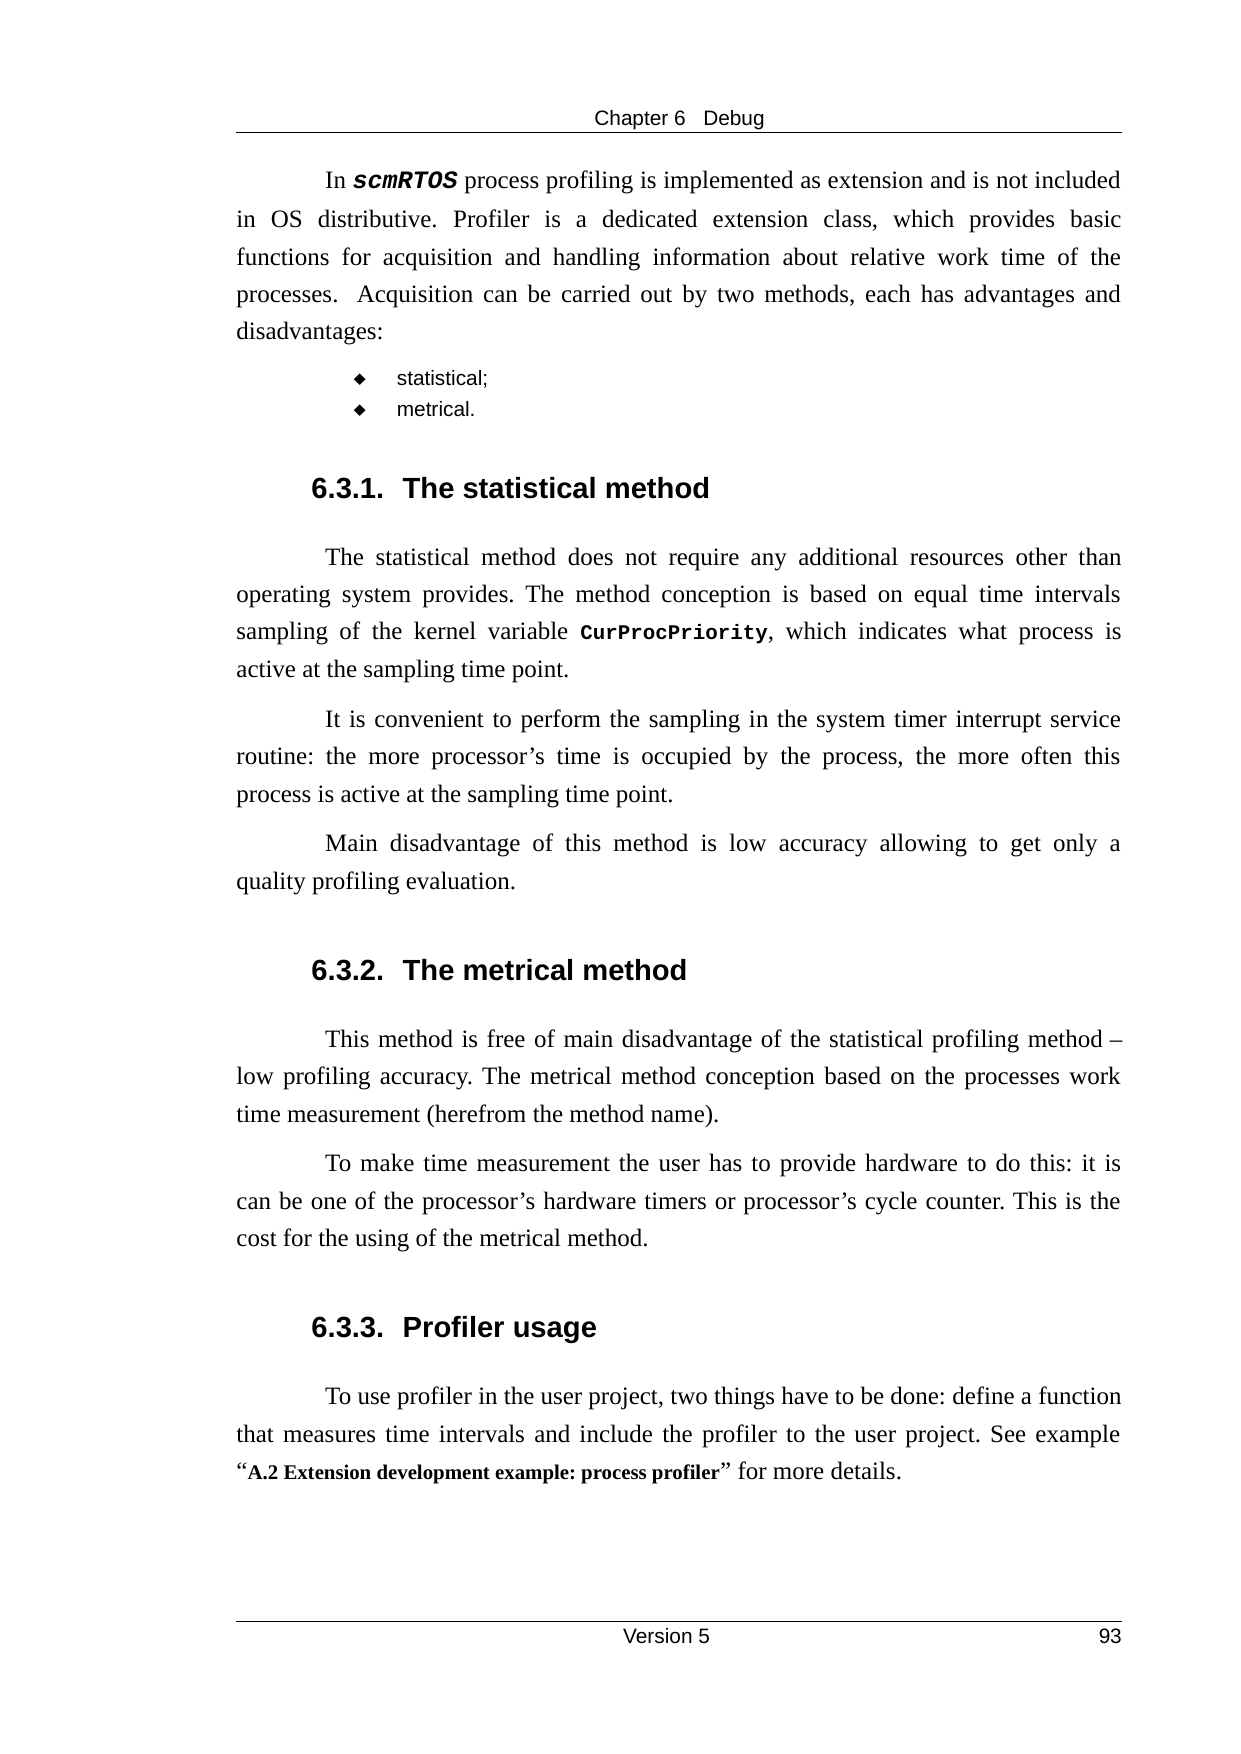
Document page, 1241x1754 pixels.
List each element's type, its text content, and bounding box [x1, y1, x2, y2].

subtitle Profiler usage [311, 1310, 1004, 1344]
list statistical; [354, 366, 1122, 390]
text The statistical method does not require any additional resources other than operating system provides. The method conception is based on equal time intervals sampling of the kernel variable CurProcPriority, which indicates what process is active at the sampling time point. [236, 542, 1122, 683]
list metrical. [354, 397, 1122, 421]
text To make time measurement the user has to provide hardware to do this: it is can be one of the processor’s hardware timers or processor’s cycle counter. This is the cost for the using of the metrical method. [236, 1148, 1122, 1252]
text To use profiler in the user project, two things have to be done: define a function that measures time intervals and include the profiler to the user project. See example “A.2 Extension development example: process profiler” for more details. [236, 1381, 1122, 1485]
text In scmRTOS process profiling is implemented as extension and is not included in OS distributive. Profiler is a dedicated extension class, which provides basic functions for acquisition and handling information about relative work time of the processes. Acquisition can be carried out by two methods, each has advantages and disadvantages: [236, 165, 1122, 345]
text Main disadvantage of this method is low accuracy allowing to get only a quality profiling evaluation. [236, 828, 1122, 894]
subtitle The metrical method [311, 953, 1004, 987]
subtitle The statistical method [311, 471, 1004, 504]
text This method is free of main disadvantage of the statistical profiling method – low profiling accuracy. The metrical method conception based on the processes work time measurement (herefrom the method name). [236, 1024, 1122, 1127]
text It is convenient to perform the sampling in the system timer interrupt service routine: the more processor’s time is occupied by the process, the more often this process is active at the sampling time point. [236, 704, 1122, 807]
